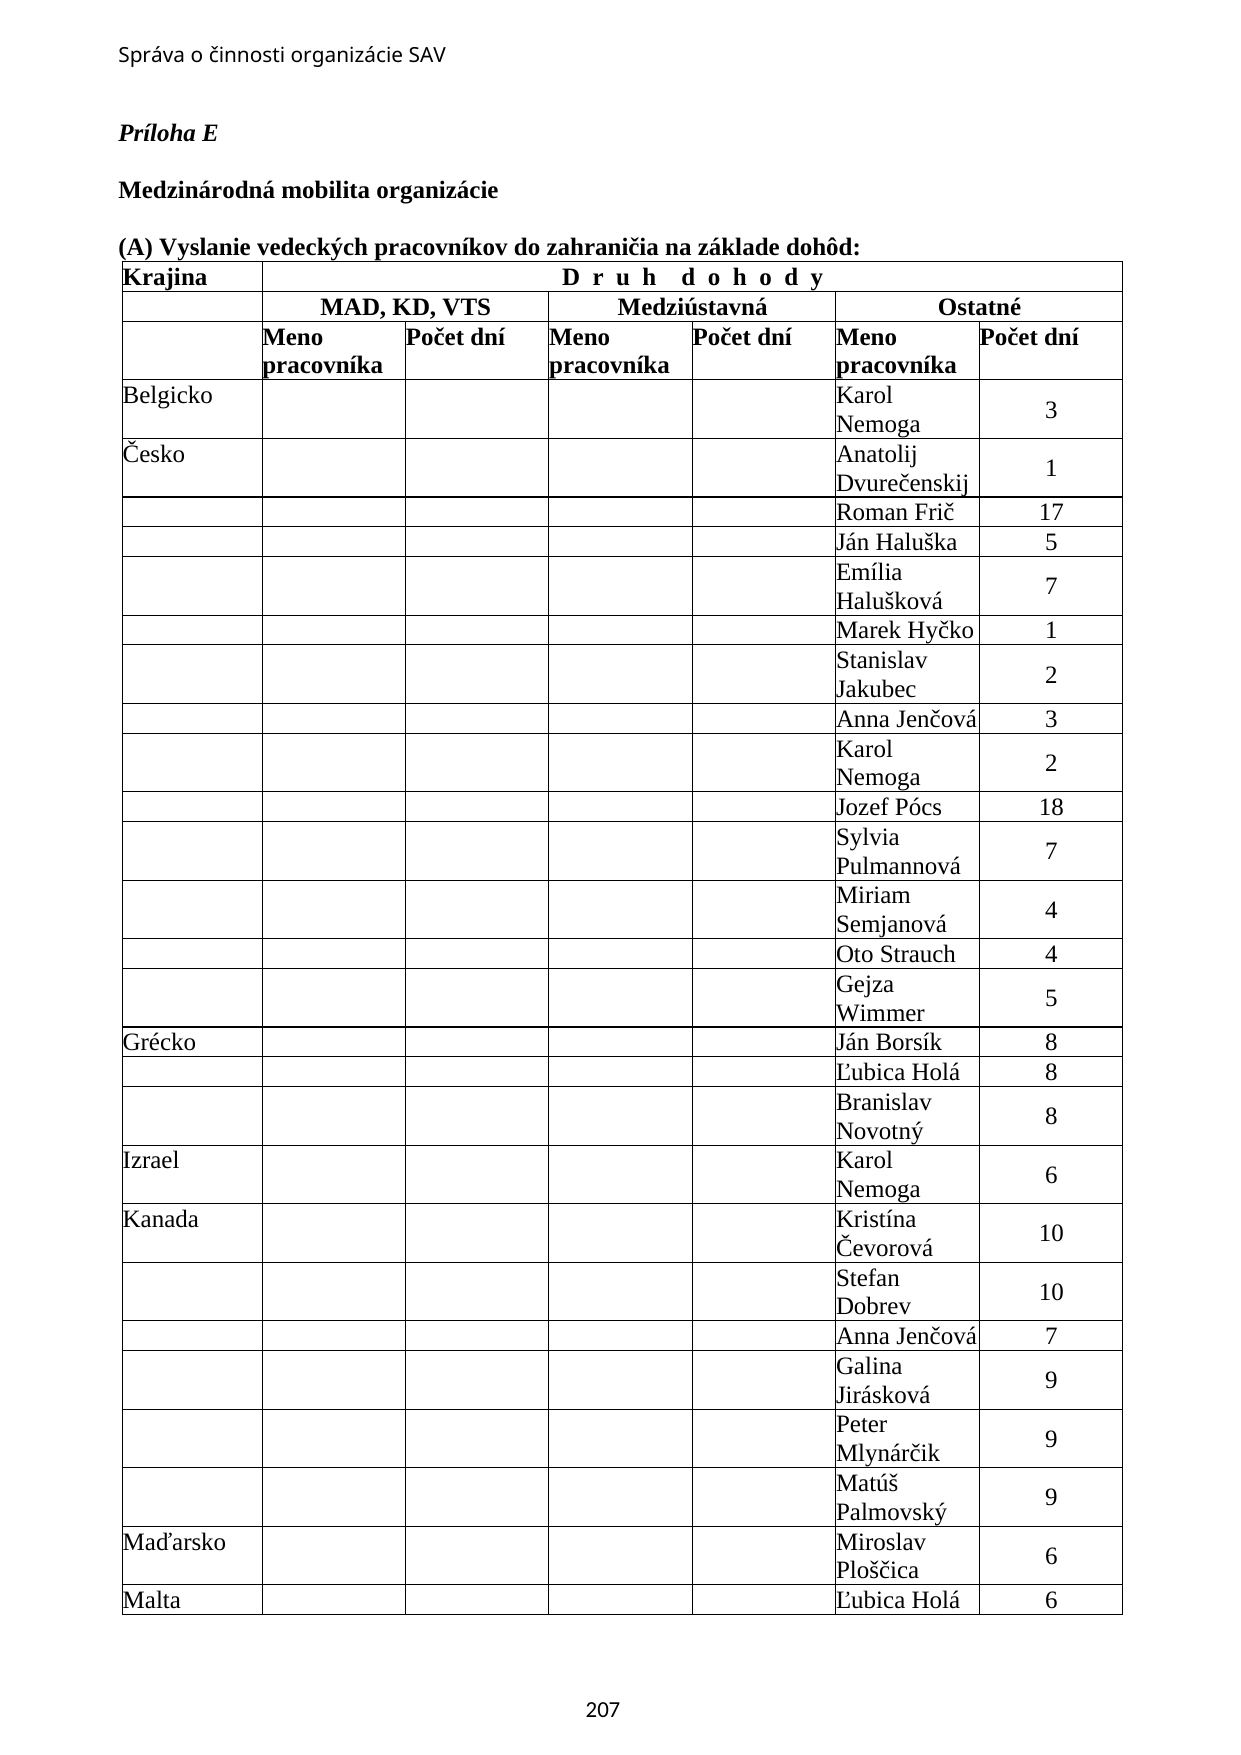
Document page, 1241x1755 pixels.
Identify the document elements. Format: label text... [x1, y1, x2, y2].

table_cell Karol Nemoga [836, 734, 979, 791]
table_cell [549, 1321, 692, 1350]
table_cell [263, 645, 405, 703]
text (A) Vyslanie vedeckých pracovníkov do zahraničia na základe dohôd: [118, 232, 1122, 261]
table_cell [693, 1204, 835, 1262]
table_cell Ján Haluška [836, 527, 979, 556]
table_cell Meno pracovníka [836, 322, 979, 379]
table_cell [693, 1146, 835, 1203]
table_cell [123, 734, 262, 791]
table_cell [123, 527, 262, 556]
table_cell [263, 1057, 405, 1086]
table_cell [693, 792, 835, 821]
table_cell [123, 1410, 262, 1467]
table_cell Meno pracovníka [549, 322, 692, 379]
table_cell [263, 1468, 405, 1526]
table_cell [263, 1410, 405, 1467]
table_cell [549, 881, 692, 938]
table_cell [693, 1057, 835, 1086]
table_cell [406, 1410, 548, 1467]
table_cell [549, 1527, 692, 1584]
table_cell Ľubica Holá [836, 1585, 979, 1614]
table_cell 6 [980, 1527, 1122, 1584]
table_cell Peter Mlynárčik [836, 1410, 979, 1467]
table_cell Miriam Semjanová [836, 881, 979, 938]
table_cell [123, 292, 262, 321]
table_cell [549, 645, 692, 703]
table_cell 4 [980, 939, 1122, 968]
table_cell [693, 939, 835, 968]
table_cell [406, 734, 548, 791]
table_cell 8 [980, 1057, 1122, 1086]
table_cell [549, 939, 692, 968]
text Príloha E [118, 118, 1122, 175]
table_cell [123, 1321, 262, 1350]
table_cell [693, 645, 835, 703]
table_cell [406, 1351, 548, 1408]
table_cell 18 [980, 792, 1122, 821]
table_cell [406, 1263, 548, 1320]
table_cell [263, 527, 405, 556]
table_cell [549, 1146, 692, 1203]
table_cell [406, 1527, 548, 1584]
table_cell [123, 822, 262, 879]
table_header Krajina [123, 262, 262, 291]
table_cell 8 [980, 1028, 1122, 1056]
table_cell [406, 881, 548, 938]
table_cell Matúš Palmovský [836, 1468, 979, 1526]
table_cell [549, 1204, 692, 1262]
table_cell [549, 822, 692, 879]
table_cell [693, 439, 835, 496]
table_cell [263, 1146, 405, 1203]
table_cell 9 [980, 1410, 1122, 1467]
table_cell [406, 498, 548, 526]
table_cell Počet dní [980, 322, 1122, 379]
table_cell [263, 1263, 405, 1320]
table_cell 6 [980, 1146, 1122, 1203]
table_cell [549, 1585, 692, 1614]
table_cell [123, 1263, 262, 1320]
table_cell [693, 616, 835, 644]
table_cell 7 [980, 1321, 1122, 1350]
table_cell [123, 498, 262, 526]
table_cell [549, 1057, 692, 1086]
table_cell [549, 557, 692, 614]
table_cell [693, 1410, 835, 1467]
table_cell Branislav Novotný [836, 1087, 979, 1144]
table_cell [406, 1028, 548, 1056]
table_cell [406, 1585, 548, 1614]
table_cell [693, 881, 835, 938]
table_cell Ján Borsík [836, 1028, 979, 1056]
table_cell Belgicko [123, 380, 262, 438]
table_cell [693, 1263, 835, 1320]
table_cell [123, 322, 262, 379]
table_cell [123, 1351, 262, 1408]
table_cell [406, 439, 548, 496]
table_cell [549, 1028, 692, 1056]
table_cell [693, 557, 835, 614]
table_cell Marek Hyčko [836, 616, 979, 644]
table_cell [263, 1087, 405, 1144]
table_cell [263, 616, 405, 644]
table_cell [263, 1527, 405, 1584]
table_cell Ostatné [836, 292, 1122, 321]
table_cell Maďarsko [123, 1527, 262, 1584]
table_cell [549, 792, 692, 821]
table_cell [123, 969, 262, 1026]
table_cell Stanislav Jakubec [836, 645, 979, 703]
table_cell [693, 969, 835, 1026]
table_cell Česko [123, 439, 262, 496]
table_cell [693, 704, 835, 733]
table_cell MAD, KD, VTS [263, 292, 548, 321]
table_cell 8 [980, 1087, 1122, 1144]
table_cell [693, 1527, 835, 1584]
table_cell Medziústavná [549, 292, 835, 321]
table_cell 1 [980, 616, 1122, 644]
table_cell Grécko [123, 1028, 262, 1056]
table_cell [549, 527, 692, 556]
table_cell [123, 1468, 262, 1526]
table_cell 7 [980, 557, 1122, 614]
table_cell [693, 498, 835, 526]
table_cell [549, 380, 692, 438]
table_cell 5 [980, 527, 1122, 556]
table_cell [406, 969, 548, 1026]
table_cell [693, 380, 835, 438]
table_cell [263, 1028, 405, 1056]
table_cell [549, 704, 692, 733]
table_cell Stefan Dobrev [836, 1263, 979, 1320]
table_cell [406, 822, 548, 879]
table_cell [406, 1468, 548, 1526]
table_header D r u h d o h o d y [263, 262, 1122, 291]
table_cell 7 [980, 822, 1122, 879]
table_cell [693, 1351, 835, 1408]
text Medzinárodná mobilita organizácie [118, 175, 1122, 232]
table_cell 3 [980, 704, 1122, 733]
table_cell Anna Jenčová [836, 1321, 979, 1350]
table_cell 3 [980, 380, 1122, 438]
table_cell [406, 645, 548, 703]
table_cell Sylvia Pulmannová [836, 822, 979, 879]
table_cell Emília Halušková [836, 557, 979, 614]
table_cell [263, 939, 405, 968]
table_cell [549, 498, 692, 526]
table_cell [123, 1057, 262, 1086]
table_cell [693, 1087, 835, 1144]
table_cell [123, 616, 262, 644]
table_cell [406, 527, 548, 556]
table_cell [263, 439, 405, 496]
table_cell 2 [980, 734, 1122, 791]
table_cell Kanada [123, 1204, 262, 1262]
table_cell [123, 939, 262, 968]
table_cell Gejza Wimmer [836, 969, 979, 1026]
table_cell [693, 1585, 835, 1614]
table_cell [123, 1087, 262, 1144]
table_cell [263, 1321, 405, 1350]
table_cell Izrael [123, 1146, 262, 1203]
table_cell [406, 1057, 548, 1086]
table_cell [406, 1146, 548, 1203]
table_cell 4 [980, 881, 1122, 938]
table_cell Ľubica Holá [836, 1057, 979, 1086]
table_cell Meno pracovníka [263, 322, 405, 379]
table_cell 1 [980, 439, 1122, 496]
table_cell Počet dní [693, 322, 835, 379]
table_cell [693, 527, 835, 556]
table_cell Karol Nemoga [836, 380, 979, 438]
table_cell [123, 881, 262, 938]
table_cell Malta [123, 1585, 262, 1614]
table_cell 10 [980, 1263, 1122, 1320]
table_cell [549, 1351, 692, 1408]
table_cell Galina Jirásková [836, 1351, 979, 1408]
table_cell [549, 1468, 692, 1526]
table_cell 6 [980, 1585, 1122, 1614]
table_cell 9 [980, 1351, 1122, 1408]
table_cell Anatolij Dvurečenskij [836, 439, 979, 496]
table_cell [263, 557, 405, 614]
table_cell [406, 792, 548, 821]
table_cell Počet dní [406, 322, 548, 379]
table_cell [549, 734, 692, 791]
table_cell [123, 704, 262, 733]
table_cell Miroslav Ploščica [836, 1527, 979, 1584]
table_cell [263, 498, 405, 526]
table_cell Anna Jenčová [836, 704, 979, 733]
table_cell [263, 792, 405, 821]
table_cell [693, 1321, 835, 1350]
table_cell [263, 1351, 405, 1408]
table_cell [123, 645, 262, 703]
table_cell [549, 1087, 692, 1144]
table_cell [693, 822, 835, 879]
table_cell [406, 939, 548, 968]
table_cell 10 [980, 1204, 1122, 1262]
table_cell [263, 704, 405, 733]
table_cell [263, 969, 405, 1026]
table_cell [263, 380, 405, 438]
table_cell [406, 704, 548, 733]
table_cell [123, 792, 262, 821]
table_cell [263, 822, 405, 879]
table_cell Roman Frič [836, 498, 979, 526]
table_cell 2 [980, 645, 1122, 703]
table_cell [406, 380, 548, 438]
table_cell [263, 881, 405, 938]
table_cell Jozef Pócs [836, 792, 979, 821]
table_cell [406, 557, 548, 614]
table_cell [263, 1204, 405, 1262]
table_cell [549, 439, 692, 496]
table_cell [693, 1028, 835, 1056]
table_cell [263, 734, 405, 791]
table_cell 5 [980, 969, 1122, 1026]
table_cell [406, 616, 548, 644]
table_cell [549, 969, 692, 1026]
table_cell [123, 557, 262, 614]
table_cell [549, 616, 692, 644]
table_cell [406, 1087, 548, 1144]
table_cell [406, 1321, 548, 1350]
table_cell 17 [980, 498, 1122, 526]
table_cell 9 [980, 1468, 1122, 1526]
table_cell [263, 1585, 405, 1614]
table_cell Kristína Čevorová [836, 1204, 979, 1262]
table_cell [549, 1263, 692, 1320]
table_cell [406, 1204, 548, 1262]
table_cell [693, 1468, 835, 1526]
table_cell [693, 734, 835, 791]
table_cell [549, 1410, 692, 1467]
table_cell Oto Strauch [836, 939, 979, 968]
table_cell Karol Nemoga [836, 1146, 979, 1203]
